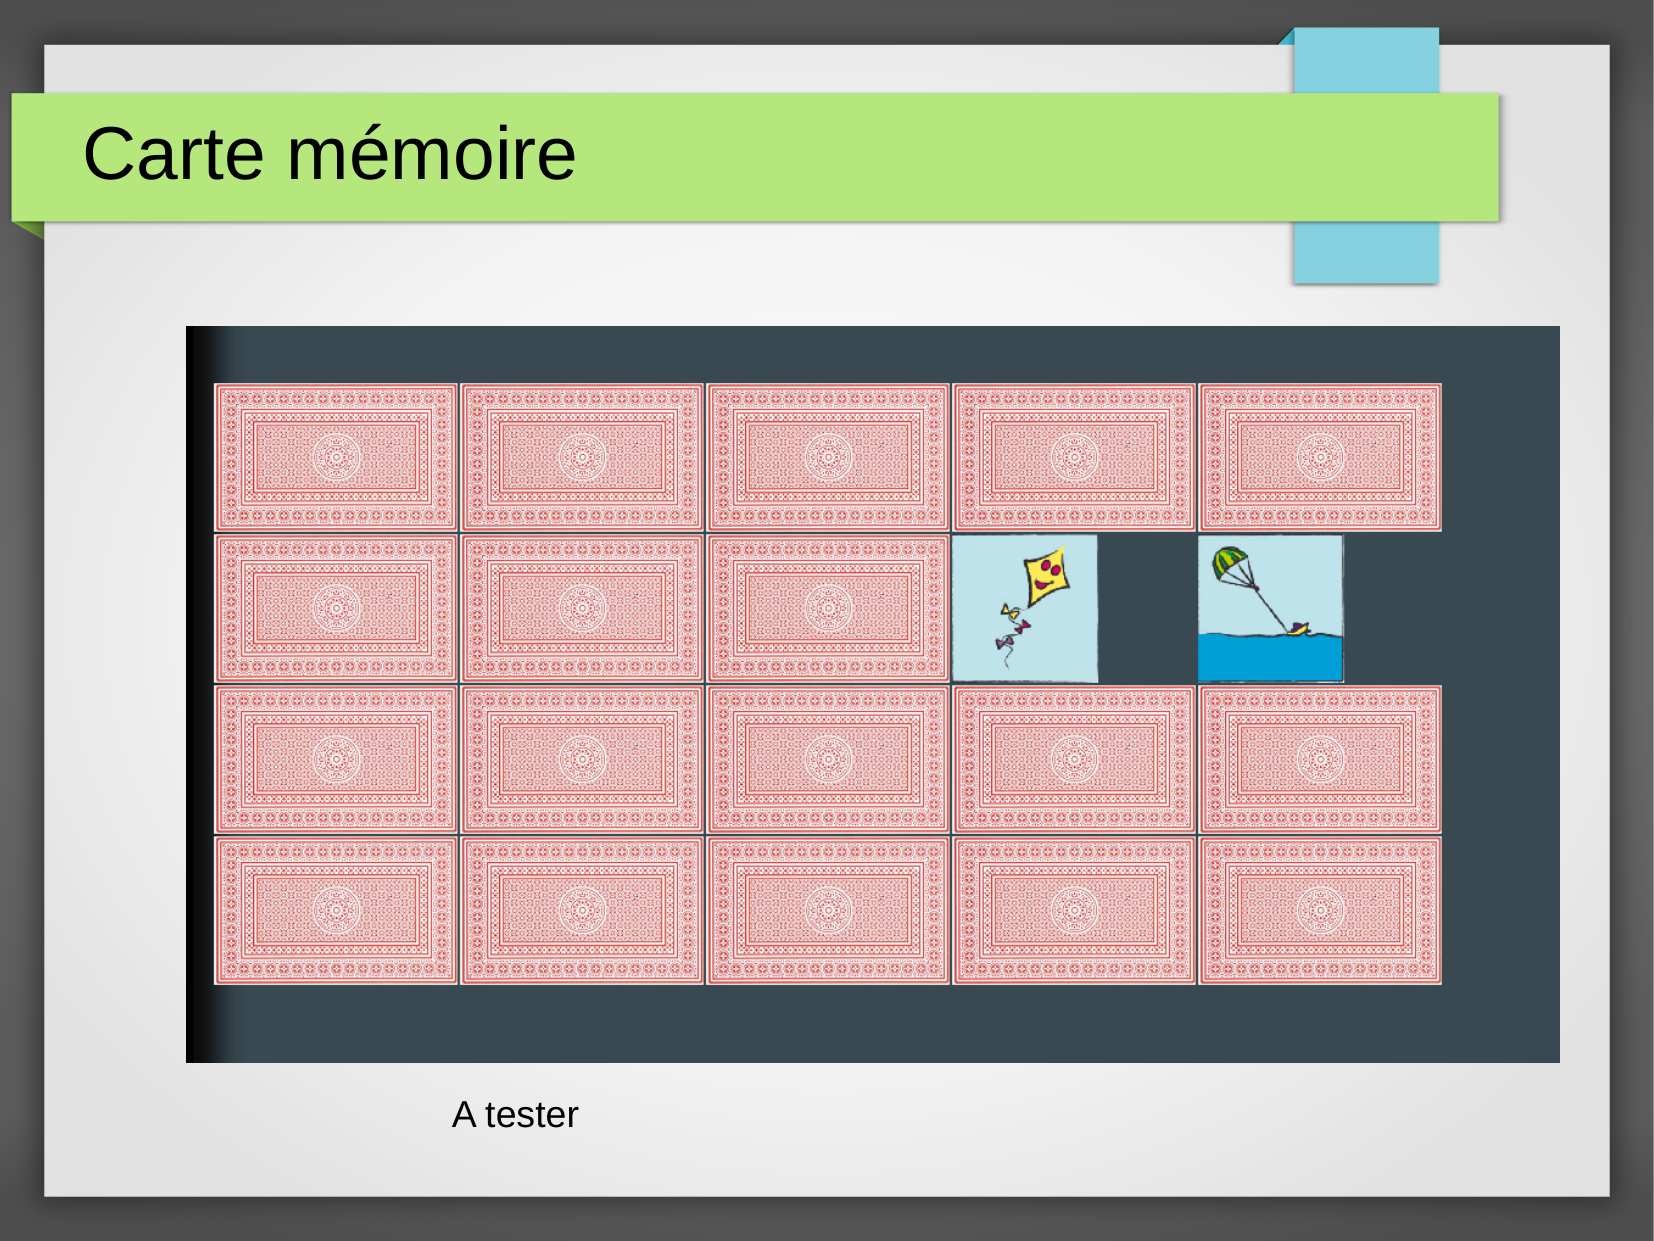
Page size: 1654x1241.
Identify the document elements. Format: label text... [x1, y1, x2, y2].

picture [0, 0, 1654, 1241]
text_box A tester [437, 1086, 745, 1144]
title Carte mémoire [82, 94, 1264, 213]
